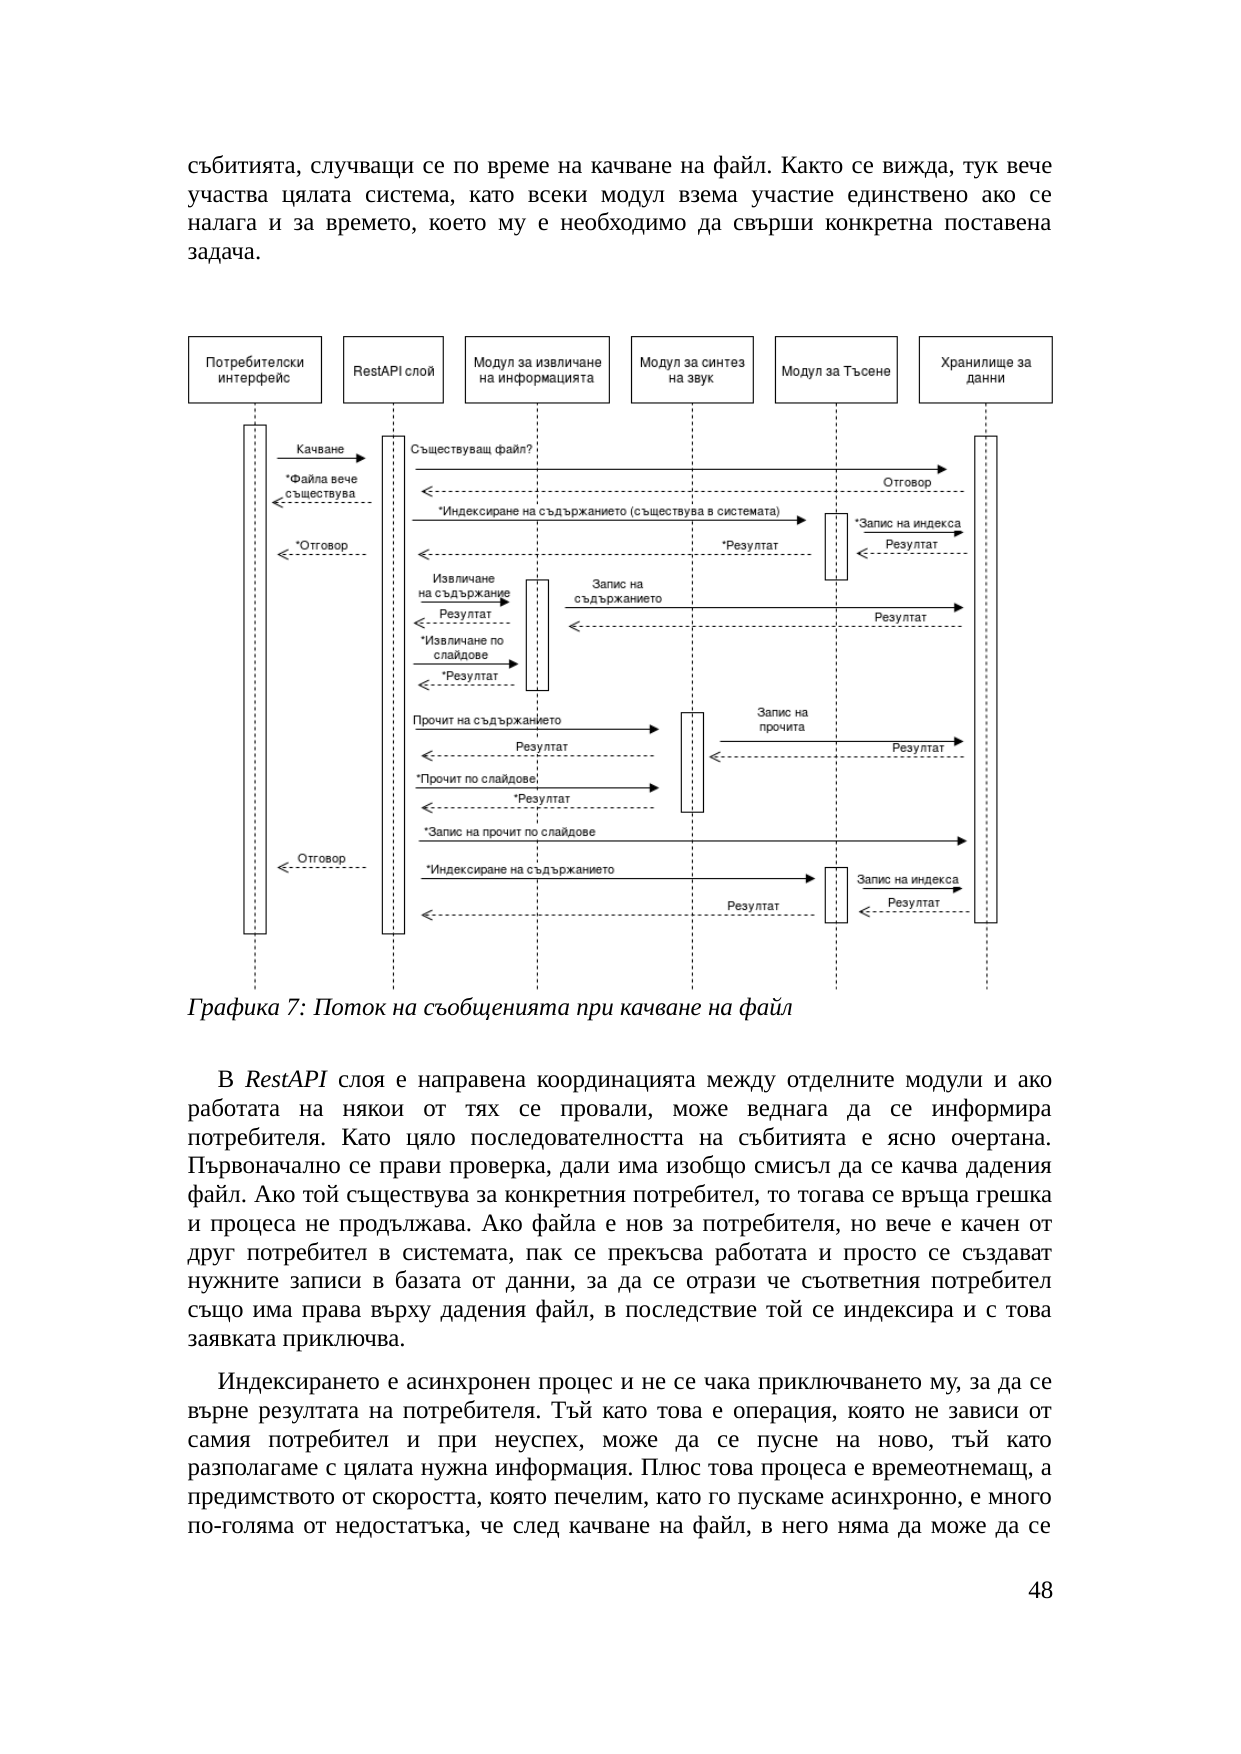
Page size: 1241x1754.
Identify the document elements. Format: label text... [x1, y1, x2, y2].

text Индексирането е асинхронен процес и не се чака приключването му, за да се върне резултата на потребителя. Тъй като това е операция, която не зависи от самия потребител и при неуспех, може да се пусне на ново, тъй като разполагаме с цялата нужна информация. Плюс това процеса е времеотнемащ, а предимството от скоростта, която печелим, като го пускаме асинхронно, е много по-голяма от недостатъка, че след качване на файл, в него няма да може да се [187, 1366, 1053, 1539]
text Графика 7: Поток на съобщенията при качване на файл [187, 992, 1053, 1021]
text събитията, случващи се по време на качване на файл. Както се вижда, тук вече участва цялата система, като всеки модул взема участие единствено ако се налага и за времето, което му е необходимо да свърши конкретна поставена задача. [187, 150, 1053, 265]
picture [187, 335, 1053, 992]
text В RestAPI слоя е направена координацията между отделните модули и ако работата на някои от тях се провали, може веднага да се информира потребителя. Като цяло последователността на събитията е ясно очертана. Първоначално се прави проверка, дали има изобщо смисъл да се качва дадения файл. Ако той съществува за конкретния потребител, то тогава се връща грешка и процеса не продължава. Ако файла е нов за потребителя, но вече е качен от друг потребител в системата, пак се прекъсва работата и просто се създават нужните записи в базата от данни, за да се отрази че съответния потребител също има права върху дадения файл, в последствие той се индексира и с това заявката приключва. [187, 1064, 1053, 1352]
